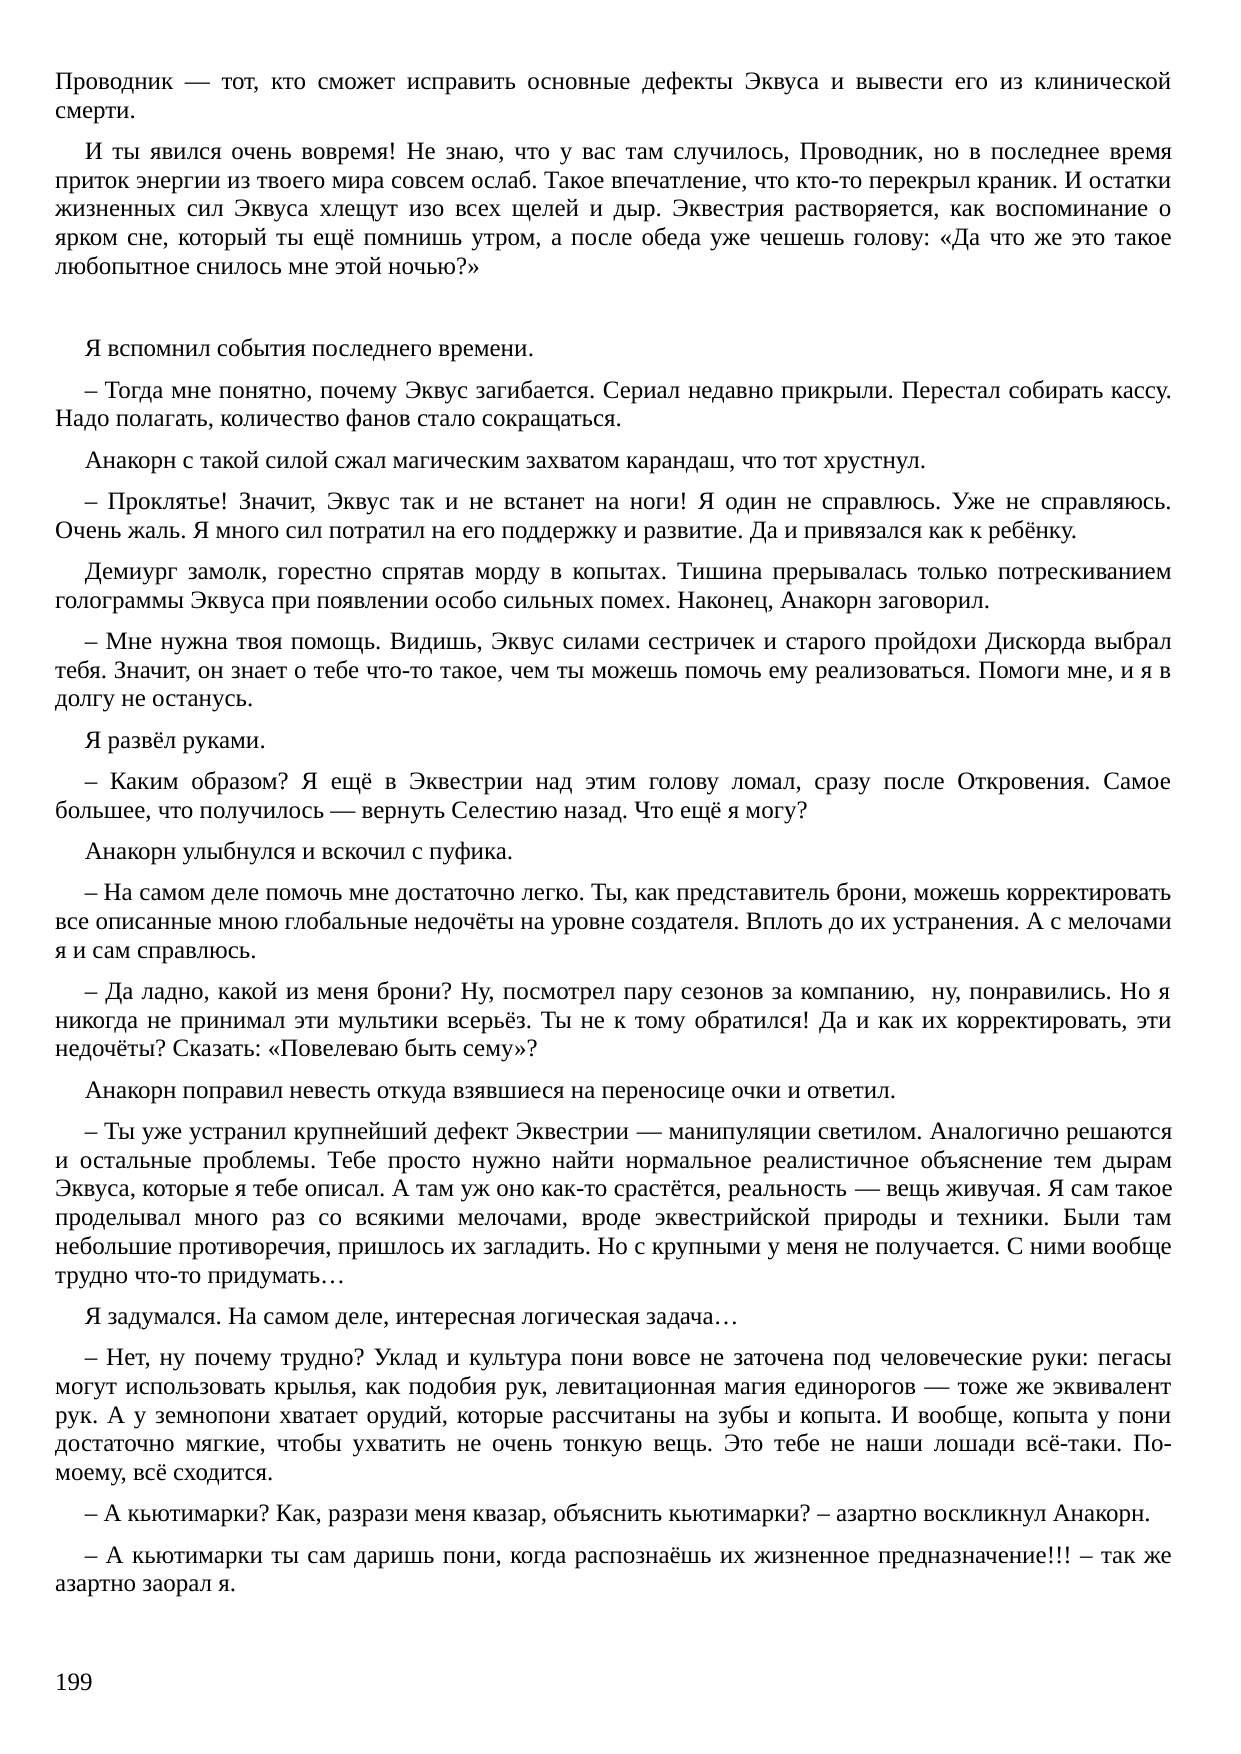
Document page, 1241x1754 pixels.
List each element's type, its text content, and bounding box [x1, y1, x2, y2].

text – Проклятье! Значит, Эквус так и не встанет на ноги! Я один не справлюсь. Уже не справляюсь. Очень жаль. Я много сил потратил на его поддержку и развитие. Да и привязался как к ребёнку. [55, 486, 1173, 543]
text Я задумался. На самом деле, интересная логическая задача… [55, 1301, 1173, 1330]
text И ты явился очень вовремя! Не знаю, что у вас там случилось, Проводник, но в последнее время приток энергии из твоего мира совсем ослаб. Такое впечатление, что кто-то перекрыл краник. И остатки жизненных сил Эквуса хлещут изо всех щелей и дыр. Эквестрия растворяется, как воспоминание о ярком сне, который ты ещё помнишь утром, а после обеда уже чешешь голову: «Да что же это такое любопытное снилось мне этой ночью?» [55, 136, 1173, 280]
text – Да ладно, какой из меня брони? Ну, посмотрел пару сезонов за компанию, ну, понравились. Но я никогда не принимал эти мультики всерьёз. Ты не к тому обратился! Да и как их корректировать, эти недочёты? Сказать: «Повелеваю быть сему»? [55, 976, 1173, 1062]
text – Каким образом? Я ещё в Эквестрии над этим голову ломал, сразу после Откровения. Самое большее, что получилось — вернуть Селестию назад. Что ещё я могу? [55, 766, 1173, 823]
text Я вспомнил события последнего времени. [55, 333, 1173, 362]
text – А кьютимарки ты сам даришь пони, когда распознаёшь их жизненное предназначение!!! – так же азартно заорал я. [55, 1540, 1173, 1597]
text Демиург замолк, горестно спрятав морду в копытах. Тишина прерывалась только потрескиванием голограммы Эквуса при появлении особо сильных помех. Наконец, Анакорн заговорил. [55, 556, 1173, 613]
text – На самом деле помочь мне достаточно легко. Ты, как представитель брони, можешь корректировать все описанные мною глобальные недочёты на уровне создателя. Вплоть до их устранения. А с мелочами я и сам справлюсь. [55, 877, 1173, 963]
text Проводник — тот, кто сможет исправить основные дефекты Эквуса и вывести его из клинической смерти. [55, 66, 1173, 123]
text Анакорн с такой силой сжал магическим захватом карандаш, что тот хрустнул. [55, 445, 1173, 473]
text – Ты уже устранил крупнейший дефект Эквестрии — манипуляции светилом. Аналогично решаются и остальные проблемы. Тебе просто нужно найти нормальное реалистичное объяснение тем дырам Эквуса, которые я тебе описал. А там уж оно как-то срастётся, реальность — вещь живучая. Я сам такое проделывал много раз со всякими мелочами, вроде эквестрийской природы и техники. Были там небольшие противоречия, пришлось их загладить. Но с крупными у меня не получается. С ними вообще трудно что-то придумать… [55, 1116, 1173, 1288]
text Я развёл руками. [55, 725, 1173, 753]
text Анакорн улыбнулся и вскочил с пуфика. [55, 836, 1173, 865]
text – Тогда мне понятно, почему Эквус загибается. Сериал недавно прикрыли. Перестал собирать кассу. Надо полагать, количество фанов стало сокращаться. [55, 375, 1173, 432]
text – Мне нужна твоя помощь. Видишь, Эквус силами сестричек и старого пройдохи Дискорда выбрал тебя. Значит, он знает о тебе что-то такое, чем ты можешь помочь ему реализоваться. Помоги мне, и я в долгу не останусь. [55, 626, 1173, 712]
text – Нет, ну почему трудно? Уклад и культура пони вовсе не заточена под человеческие руки: пегасы могут использовать крылья, как подобия рук, левитационная магия единорогов — тоже же эквивалент рук. А у земнопони хватает орудий, которые рассчитаны на зубы и копыта. И вообще, копыта у пони достаточно мягкие, чтобы ухватить не очень тонкую вещь. Это тебе не наши лошади всё-таки. По-моему, всё сходится. [55, 1342, 1173, 1486]
text – А кьютимарки? Как, разрази меня квазар, объяснить кьютимарки? – азартно воскликнул Анакорн. [55, 1498, 1173, 1527]
text Анакорн поправил невесть откуда взявшиеся на переносице очки и ответил. [55, 1075, 1173, 1103]
